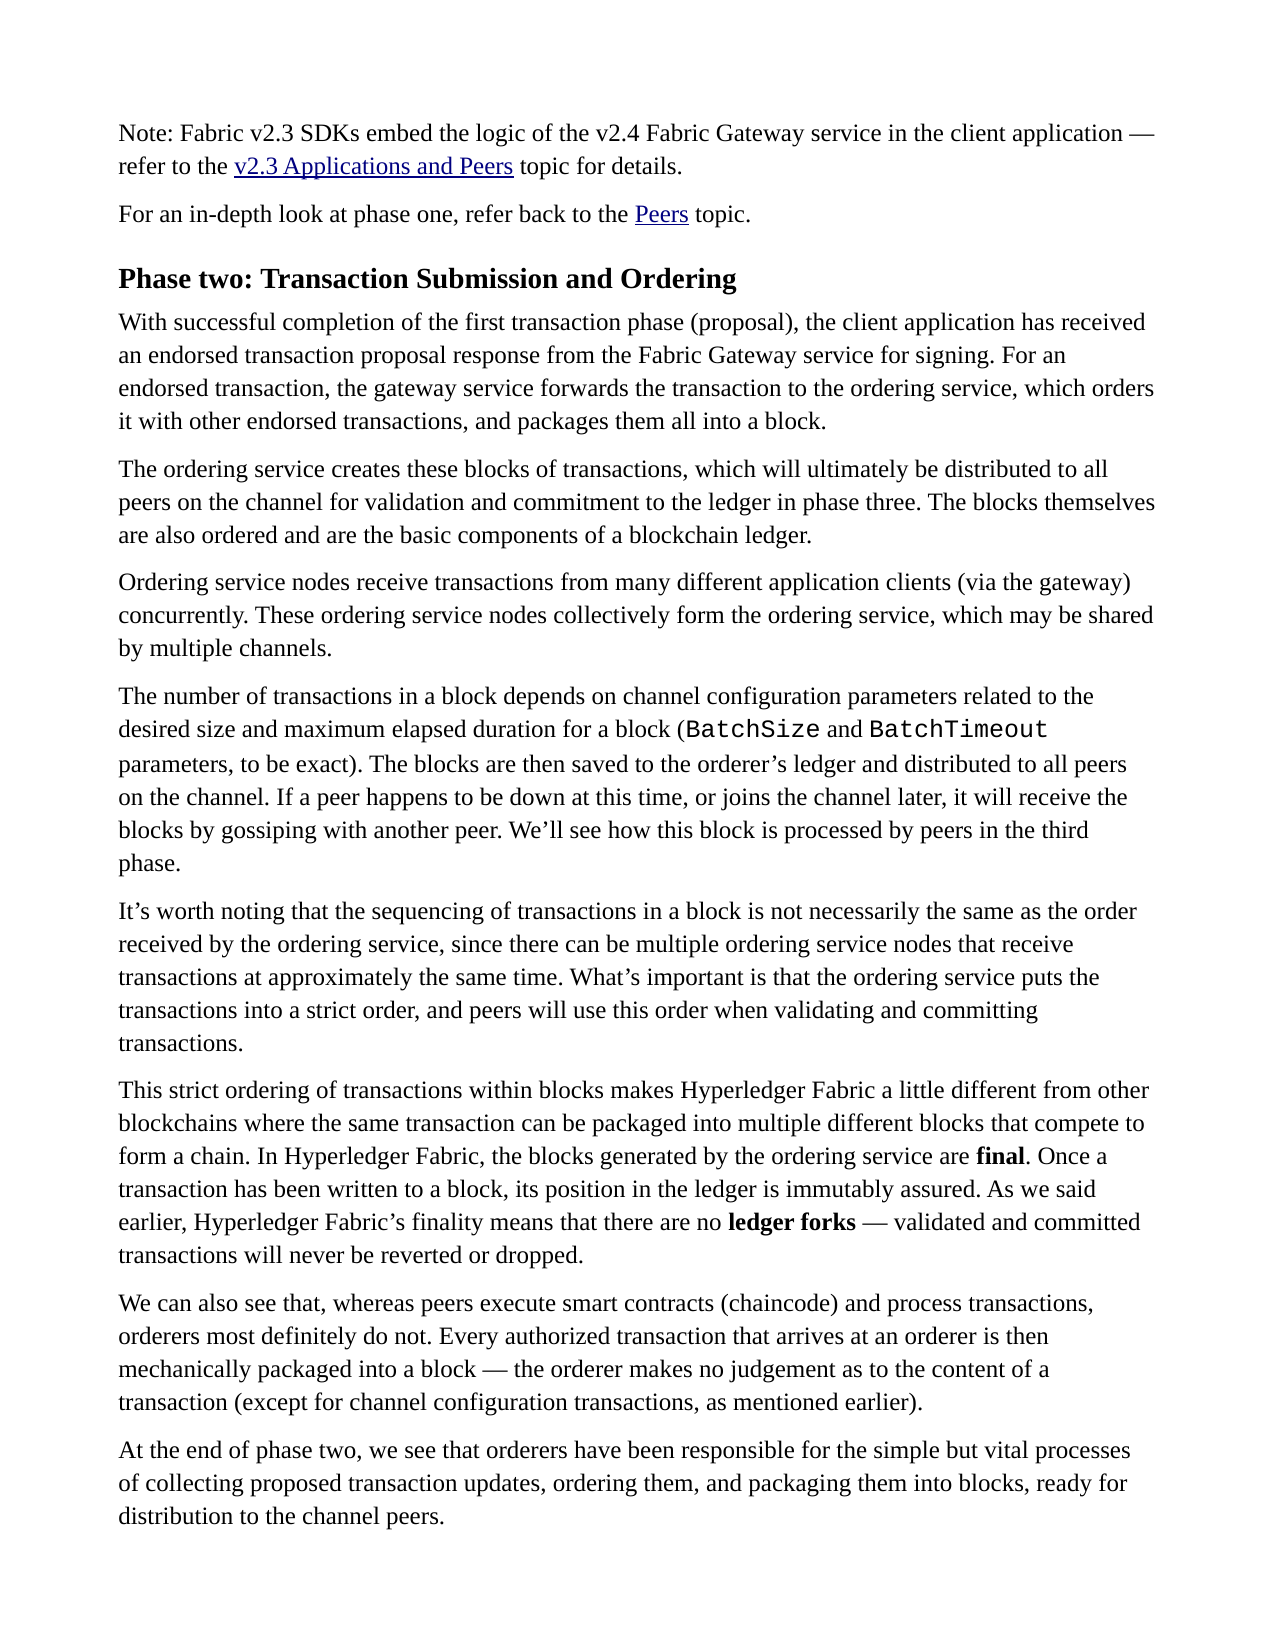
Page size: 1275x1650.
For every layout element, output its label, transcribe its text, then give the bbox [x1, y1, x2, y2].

text Note: Fabric v2.3 SDKs embed the logic of the v2.4 Fabric Gateway service in the client application — refer to the v2.3 Applications and Peers topic for details. [118, 118, 1157, 180]
text The number of transactions in a block depends on channel configuration parameters related to the desired size and maximum elapsed duration for a block (BatchSize and BatchTimeout parameters, to be exact). The blocks are then saved to the orderer’s ledger and distributed to all peers on the channel. If a peer happens to be down at this time, or joins the channel later, it will receive the blocks by gossiping with another peer. We’ll see how this block is processed by peers in the third phase. [118, 681, 1157, 877]
text It’s worth noting that the sequencing of transactions in a block is not necessarily the same as the order received by the ordering service, since there can be multiple ordering service nodes that receive transactions at approximately the same time. What’s important is that the ordering service puts the transactions into a strict order, and peers will use this order when validating and committing transactions. [118, 896, 1157, 1057]
text The ordering service creates these blocks of transactions, which will ultimately be distributed to all peers on the channel for validation and commitment to the ledger in phase three. The blocks themselves are also ordered and are the basic components of a blockchain ledger. [118, 454, 1157, 548]
text We can also see that, whereas peers execute smart contracts (chaincode) and process transactions, orderers most definitely do not. Every authorized transaction that arrives at an orderer is then mechanically packaged into a block — the orderer makes no judgement as to the content of a transaction (except for channel configuration transactions, as mentioned earlier). [118, 1288, 1157, 1416]
text For an in-depth look at phase one, refer back to the Peers topic. [118, 199, 1157, 227]
subtitle Phase two: Transaction Submission and Ordering [118, 261, 1157, 294]
text Ordering service nodes receive transactions from many different application clients (via the gateway) concurrently. These ordering service nodes collectively form the ordering service, which may be shared by multiple channels. [118, 567, 1157, 662]
text This strict ordering of transactions within blocks makes Hyperledger Fabric a little different from other blockchains where the same transaction can be packaged into multiple different blocks that compete to form a chain. In Hyperledger Fabric, the blocks generated by the ordering service are final. Once a transaction has been written to a block, its position in the ledger is immutably assured. As we said earlier, Hyperledger Fabric’s finality means that there are no ledger forks — validated and committed transactions will never be reverted or dropped. [118, 1075, 1157, 1269]
text With successful completion of the first transaction phase (proposal), the client application has received an endorsed transaction proposal response from the Fabric Gateway service for signing. For an endorsed transaction, the gateway service forwards the transaction to the ordering service, which orders it with other endorsed transactions, and packages them all into a block. [118, 307, 1157, 435]
text At the end of phase two, we see that orderers have been responsible for the simple but vital processes of collecting proposed transaction updates, ordering them, and packaging them into blocks, ready for distribution to the channel peers. [118, 1435, 1157, 1529]
